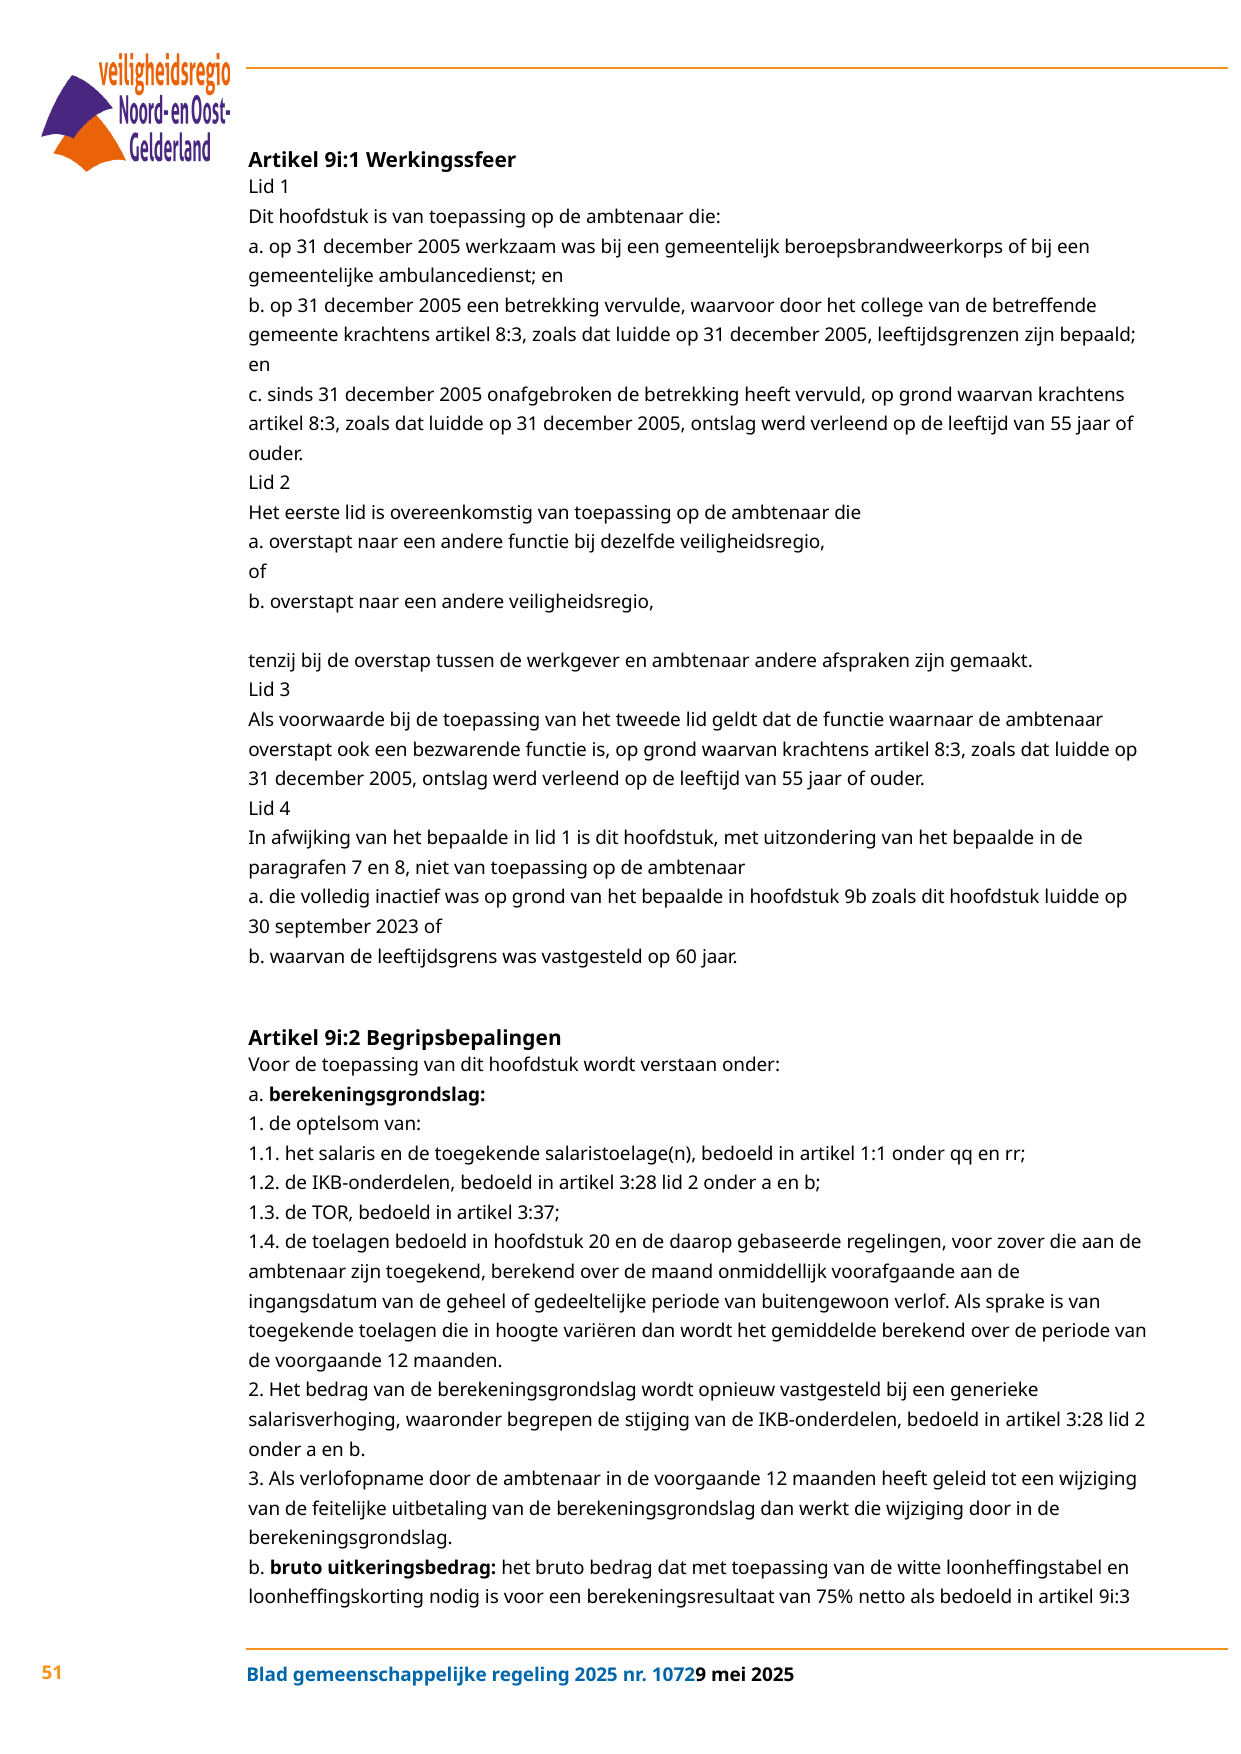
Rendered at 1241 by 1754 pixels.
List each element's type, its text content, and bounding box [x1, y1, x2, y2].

picture [41, 47, 231, 172]
text Artikel 9i:1 Werkingssfeer [248, 145, 1152, 174]
text b. op 31 december 2005 een betrekking vervulde, waarvoor door het college van de betreffende gemeente krachtens artikel 8:3, zoals dat luidde op 31 december 2005, leeftijdsgrenzen zijn bepaald; en [248, 292, 1152, 377]
text b. overstapt naar een andere veiligheidsregio, [248, 588, 1152, 613]
text Het eerste lid is overeenkomstig van toepassing op de ambtenaar die [248, 499, 1152, 525]
text In afwijking van het bepaalde in lid 1 is dit hoofdstuk, met uitzondering van het bepaalde in de paragrafen 7 en 8, niet van toepassing op de ambtenaar [248, 824, 1152, 880]
text 1.3. de TOR, bedoeld in artikel 3:37; [248, 1199, 1152, 1225]
text a. die volledig inactief was op grond van het bepaalde in hoofdstuk 9b zoals dit hoofdstuk luidde op 30 september 2023 of [248, 884, 1152, 939]
text Lid 4 [248, 795, 1152, 821]
text 3. Als verlofopname door de ambtenaar in de voorgaande 12 maanden heeft geleid tot een wijziging van de feitelijke uitbetaling van de berekeningsgrondslag dan werkt die wijziging door in de berekeningsgrondslag. [248, 1465, 1152, 1550]
text Lid 1 [248, 174, 1152, 199]
text a. berekeningsgrondslag: [248, 1081, 1152, 1107]
text of [248, 558, 1152, 584]
text Voor de toepassing van dit hoofdstuk wordt verstaan onder: [248, 1051, 1152, 1077]
text a. op 31 december 2005 werkzaam was bij een gemeentelijk beroepsbrandweerkorps of bij een gemeentelijke ambulancedienst; en [248, 233, 1152, 288]
text 1. de optelsom van: [248, 1110, 1152, 1136]
text Dit hoofdstuk is van toepassing op de ambtenaar die: [248, 203, 1152, 229]
text Als voorwaarde bij de toepassing van het tweede lid geldt dat de functie waarnaar de ambtenaar overstapt ook een bezwarende functie is, op grond waarvan krachtens artikel 8:3, zoals dat luidde op 31 december 2005, ontslag werd verleend op de leeftijd van 55 jaar of ouder. [248, 706, 1152, 791]
text Artikel 9i:2 Begripsbepalingen [248, 1023, 1152, 1051]
text tenzij bij de overstap tussen de werkgever en ambtenaar andere afspraken zijn gemaakt. [248, 647, 1152, 673]
text Lid 3 [248, 677, 1152, 702]
text a. overstapt naar een andere functie bij dezelfde veiligheidsregio, [248, 529, 1152, 554]
text 1.4. de toelagen bedoeld in hoofdstuk 20 en de daarop gebaseerde regelingen, voor zover die aan de ambtenaar zijn toegekend, berekend over de maand onmiddellijk voorafgaande aan de ingangsdatum van de geheel of gedeeltelijke periode van buitengewoon verlof. Als sprake is van toegekende toelagen die in hoogte variëren dan wordt het gemiddelde berekend over de periode van de voorgaande 12 maanden. [248, 1229, 1152, 1373]
text b. bruto uitkeringsbedrag: het bruto bedrag dat met toepassing van de witte loonheffingstabel en loonheffingskorting nodig is voor een berekeningsresultaat van 75% netto als bedoeld in artikel 9i:3 [248, 1554, 1152, 1609]
text 2. Het bedrag van de berekeningsgrondslag wordt opnieuw vastgesteld bij een generieke salarisverhoging, waaronder begrepen de stijging van de IKB-onderdelen, bedoeld in artikel 3:28 lid 2 onder a en b. [248, 1377, 1152, 1462]
text Lid 2 [248, 469, 1152, 495]
text 1.2. de IKB-onderdelen, bedoeld in artikel 3:28 lid 2 onder a en b; [248, 1169, 1152, 1195]
text b. waarvan de leeftijdsgrens was vastgesteld op 60 jaar. [248, 943, 1152, 968]
text c. sinds 31 december 2005 onafgebroken de betrekking heeft vervuld, op grond waarvan krachtens artikel 8:3, zoals dat luidde op 31 december 2005, ontslag werd verleend op de leeftijd van 55 jaar of ouder. [248, 381, 1152, 466]
text 1.1. het salaris en de toegekende salaristoelage(n), bedoeld in artikel 1:1 onder qq en rr; [248, 1140, 1152, 1166]
